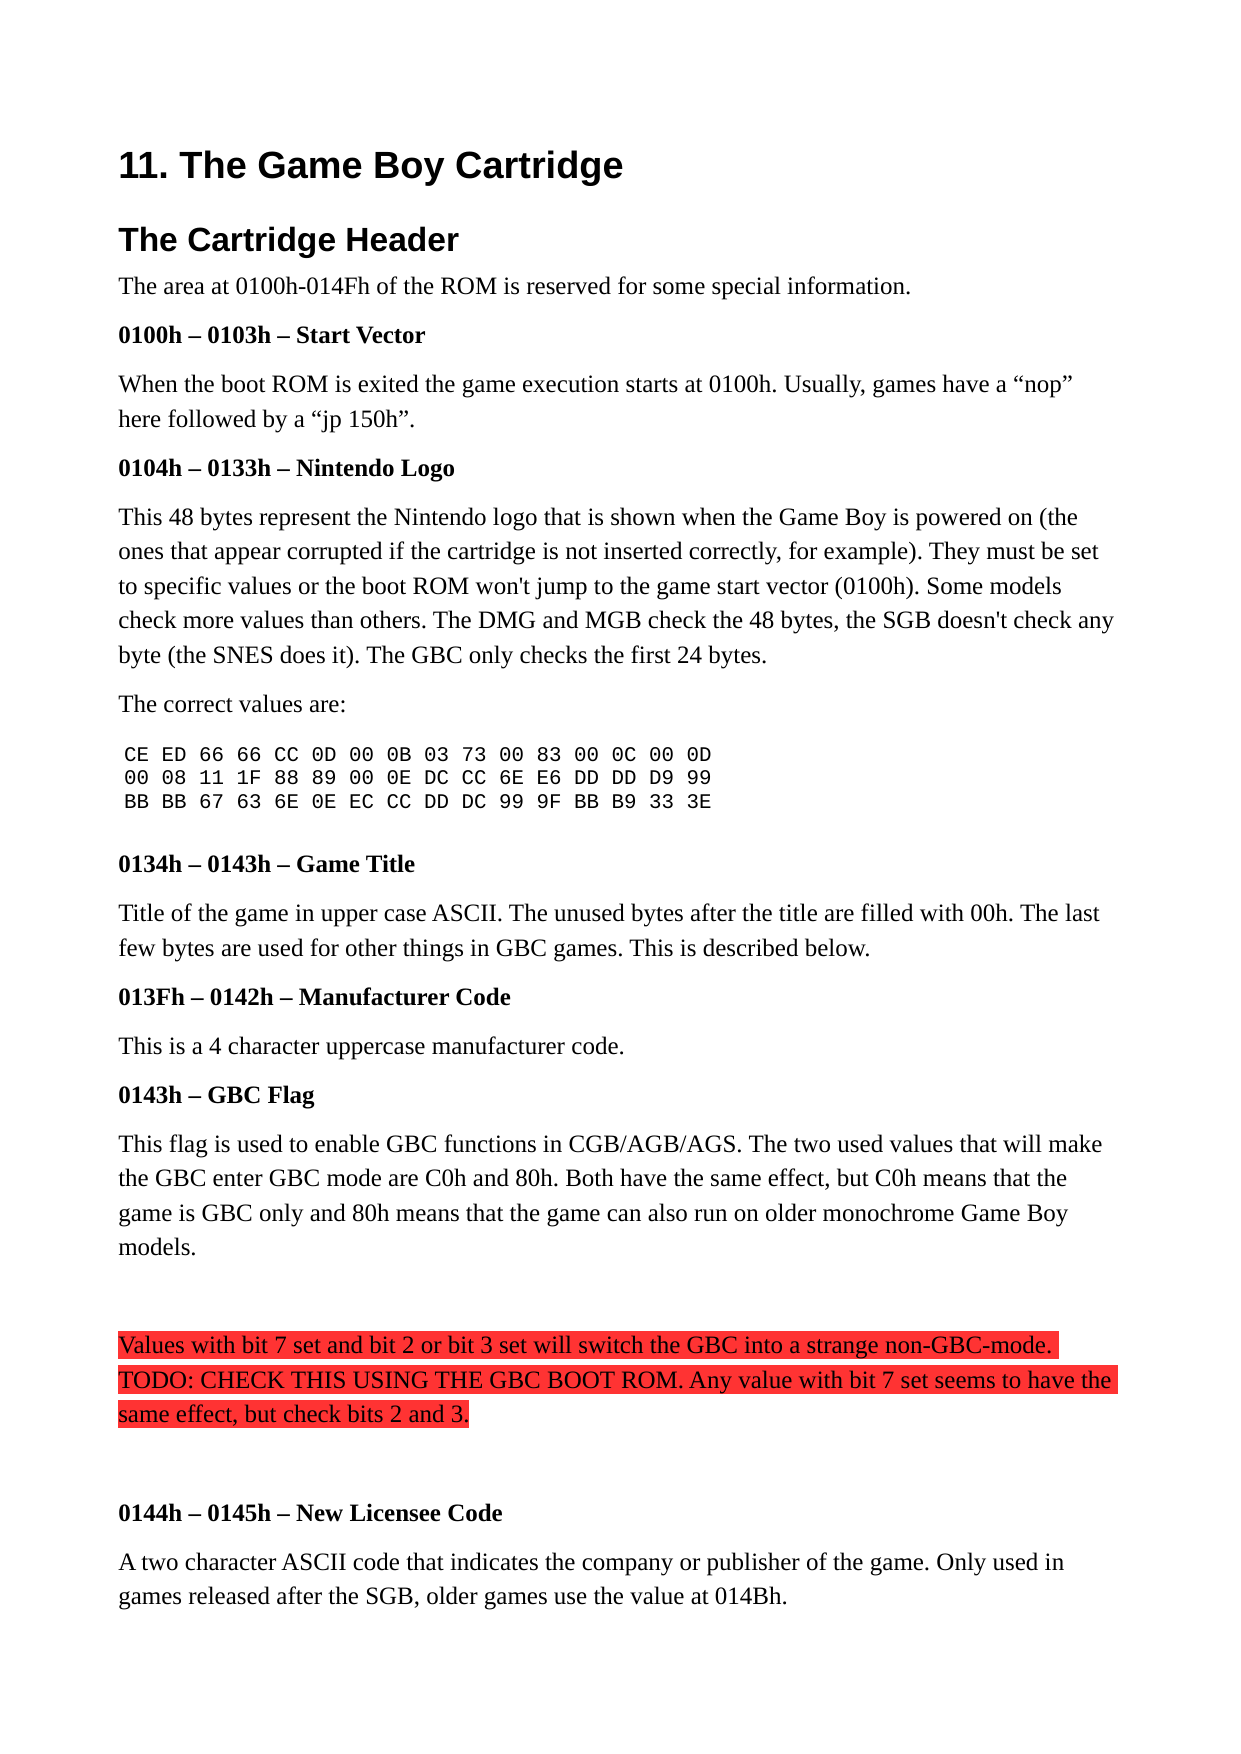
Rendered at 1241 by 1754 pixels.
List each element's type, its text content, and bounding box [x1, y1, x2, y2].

text 0104h – 0133h – Nintendo Logo [118, 453, 1122, 482]
text 0100h – 0103h – Start Vector [118, 320, 1122, 349]
text 0144h – 0145h – New Licensee Code [118, 1498, 1122, 1526]
text 0134h – 0143h – Game Title [118, 849, 1122, 878]
text 013Fh – 0142h – Manufacturer Code [118, 982, 1122, 1011]
text When the boot ROM is exited the game execution starts at 0100h. Usually, games have a “nop” here followed by a “jp 150h”. [118, 369, 1122, 433]
text Title of the game in upper case ASCII. The unused bytes after the title are filled with 00h. The last few bytes are used for other things in GBC games. This is described below. [118, 898, 1122, 961]
text The area at 0100h-014Fh of the ROM is reserved for some special information. [118, 271, 1122, 300]
table_header CE ED 66 66 CC 0D 00 0B 03 73 00 83 00 0C 00 0D 00 08 11 1F 88 89 00 0E DC CC 6E E6 DD DD D9 99 BB BB 67 63 6E 0E EC CC DD DC 99 9F BB B9 33 3E [118, 738, 1123, 820]
text This 48 bytes represent the Nintendo logo that is shown when the Game Boy is powered on (the ones that appear corrupted if the cartridge is not inserted correctly, for example). They must be set to specific values or the boot ROM won't jump to the game start vector (0100h). Some models check more values than others. The DMG and MGB check the 48 bytes, the SGB doesn't check any byte (the SNES does it). The GBC only checks the first 24 bytes. [118, 502, 1122, 669]
text The correct values are: [118, 689, 1122, 718]
text This is a 4 character uppercase manufacturer code. [118, 1031, 1122, 1059]
text 0143h – GBC Flag [118, 1080, 1122, 1109]
text Values with bit 7 set and bit 2 or bit 3 set will switch the GBC into a strange non-GBC-mode. TODO: CHECK THIS USING THE GBC BOOT ROM. Any value with bit 7 set seems to have the same effect, but check bits 2 and 3. [118, 1331, 1122, 1428]
subtitle The Cartridge Header [118, 220, 1122, 259]
text A two character ASCII code that indicates the company or publisher of the game. Only used in games released after the SGB, older games use the value at 014Bh. [118, 1547, 1122, 1610]
text This flag is used to enable GBC functions in CGB/AGB/AGS. The two used values that will make the GBC enter GBC mode are C0h and 80h. Both have the same effect, but C0h means that the game is GBC only and 80h means that the game can also run on older monochrome Game Boy models. [118, 1129, 1122, 1261]
subtitle 11. The Game Boy Cartridge [118, 143, 1122, 187]
